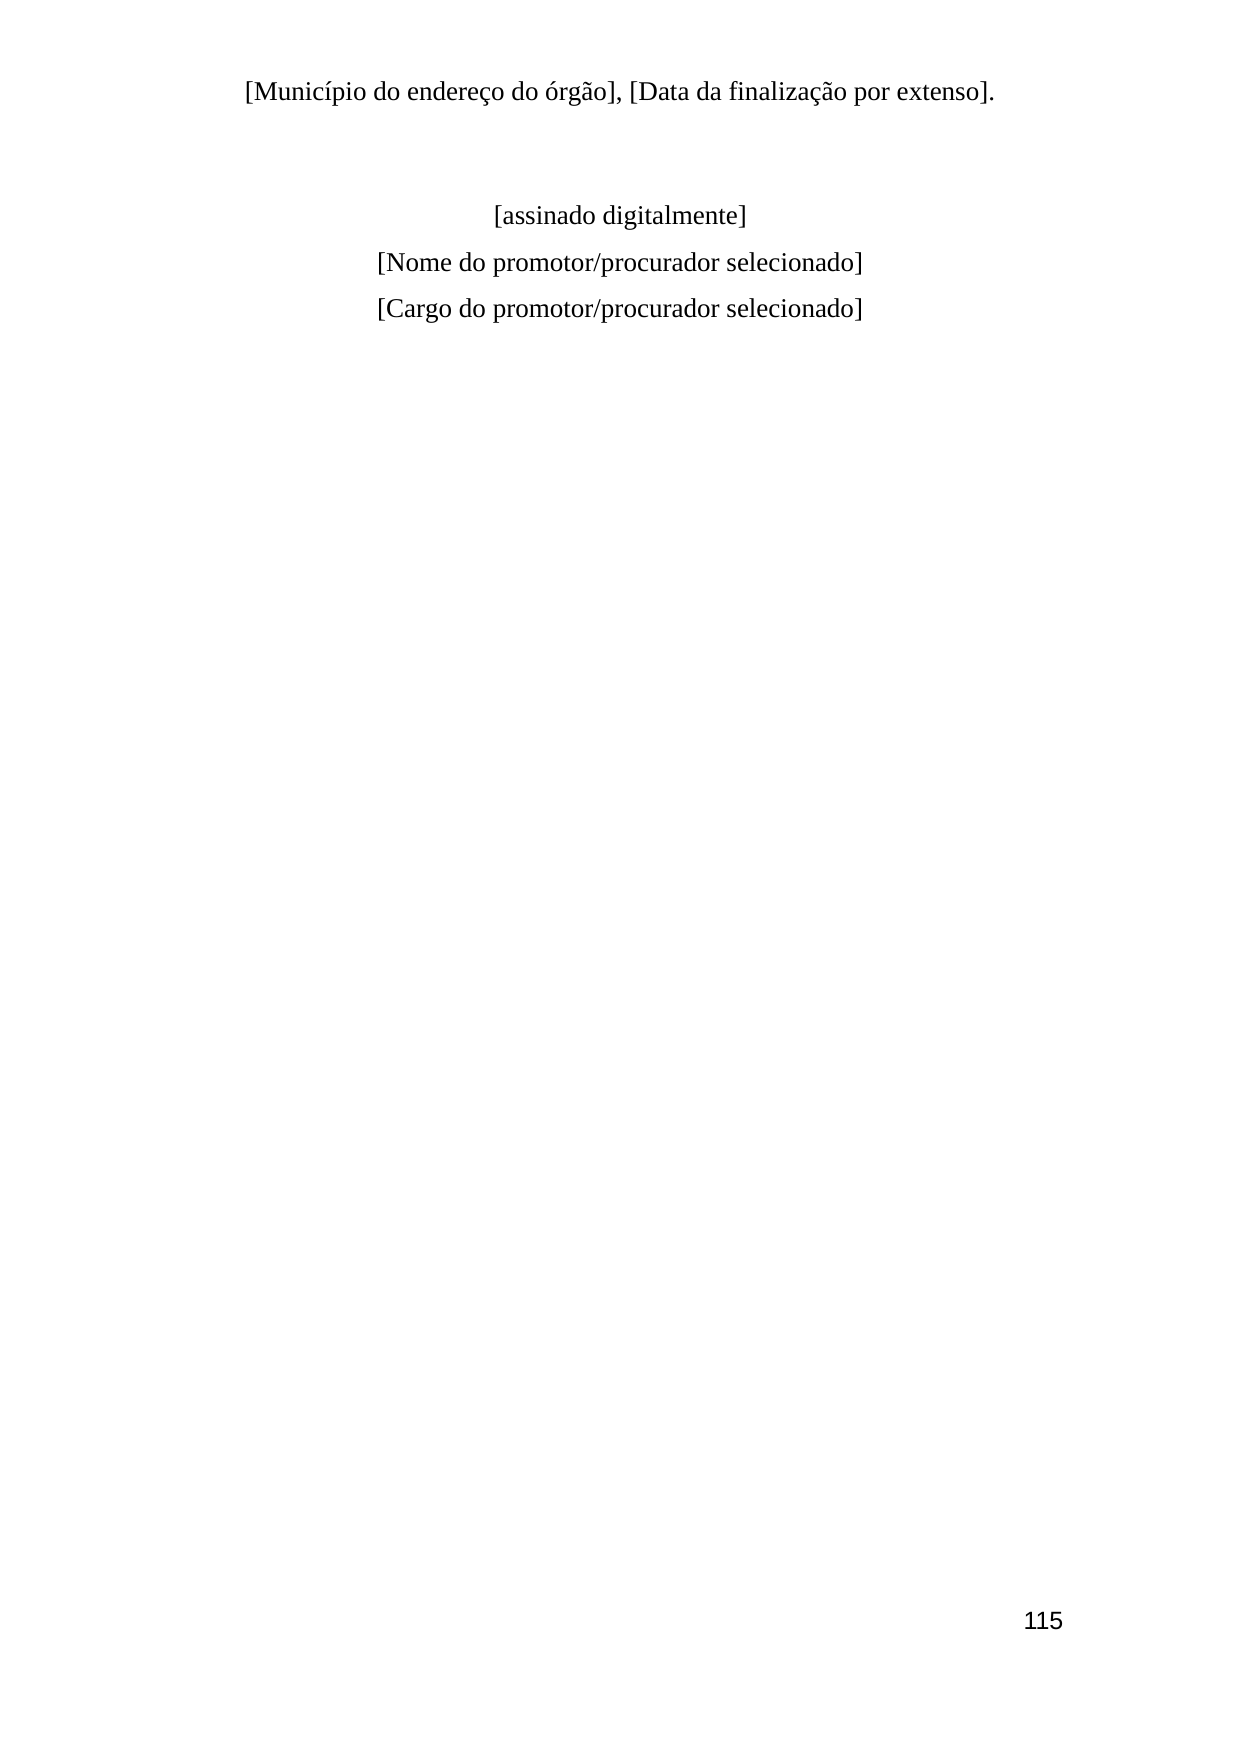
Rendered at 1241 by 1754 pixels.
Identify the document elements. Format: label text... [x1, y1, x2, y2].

text [Cargo do promotor/procurador selecionado] [177, 292, 1063, 323]
text [assinado digitalmente] [177, 199, 1063, 230]
text [Nome do promotor/procurador selecionado] [177, 246, 1063, 277]
text [Município do endereço do órgão], [Data da finalização por extenso]. [177, 75, 1063, 106]
